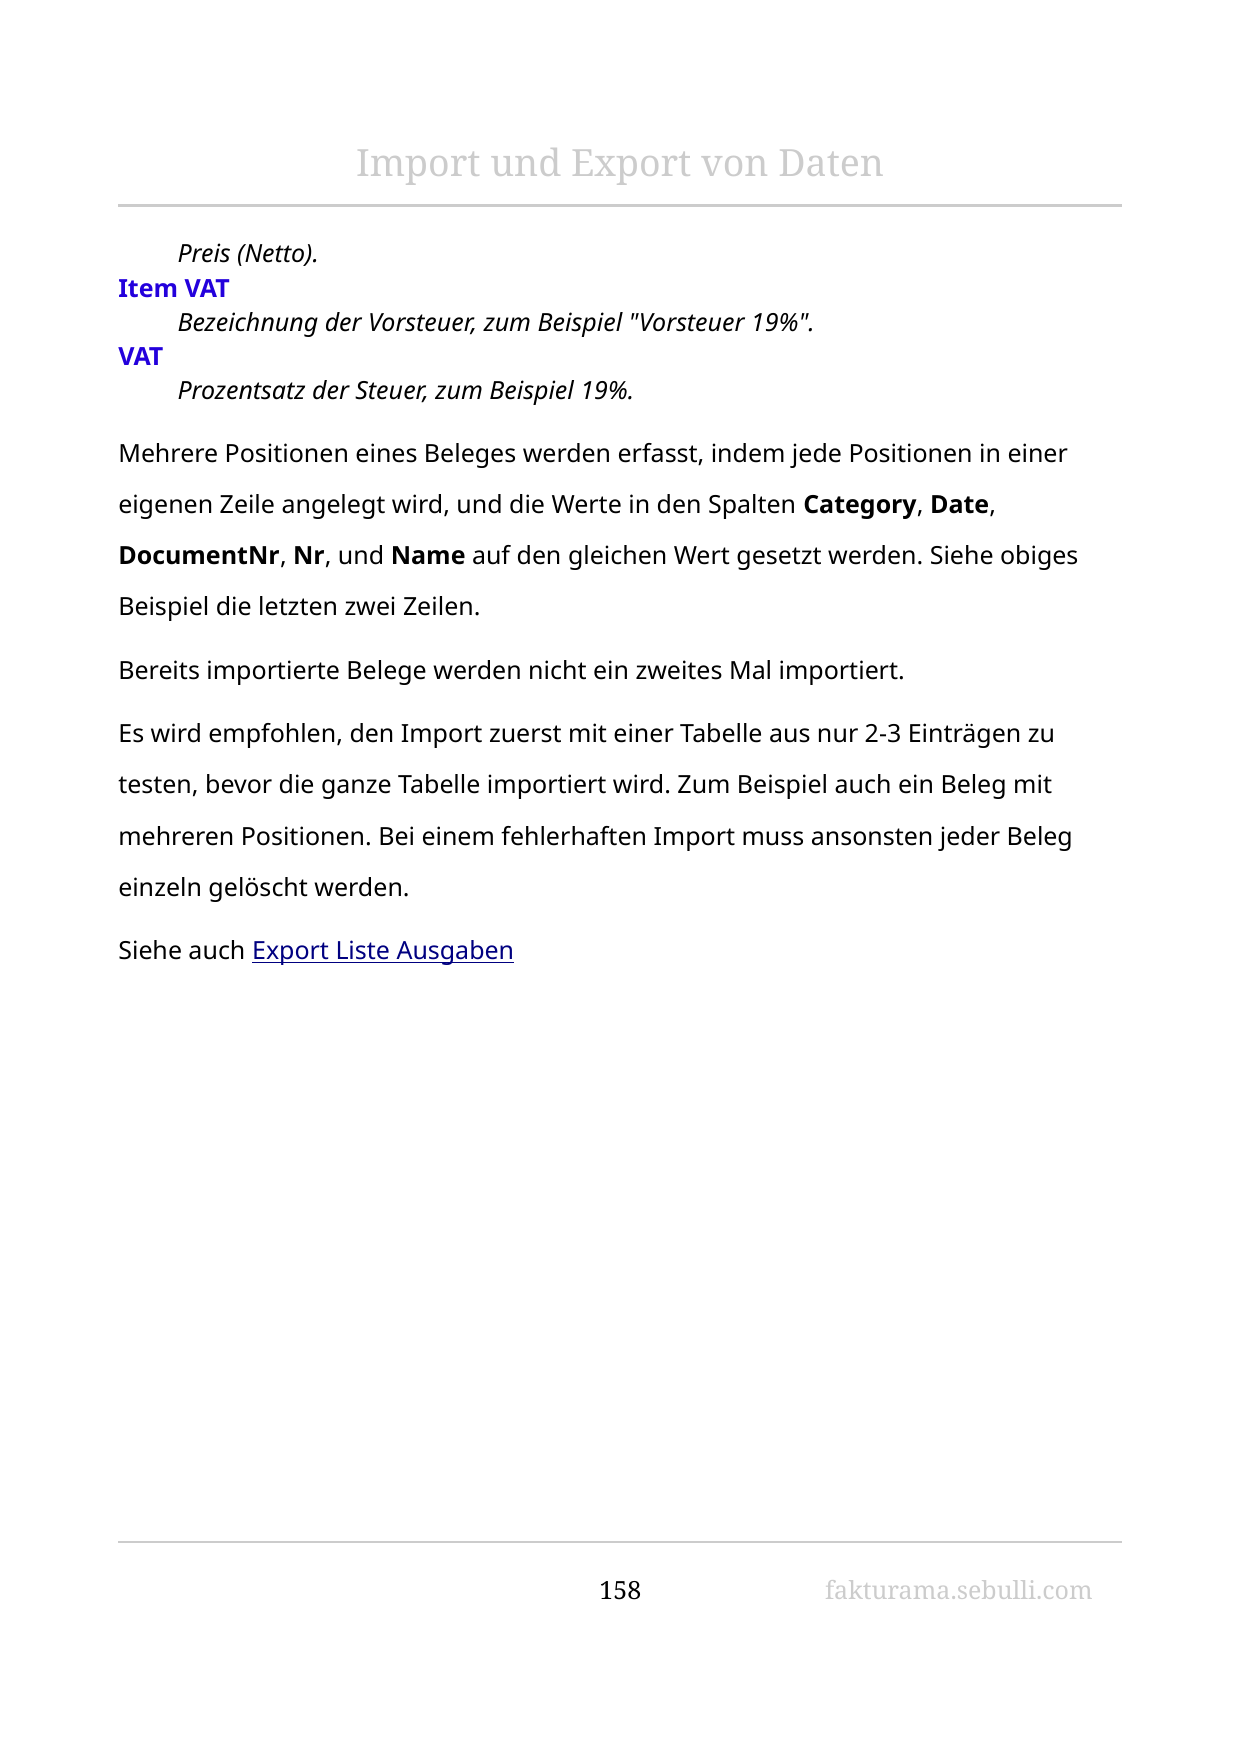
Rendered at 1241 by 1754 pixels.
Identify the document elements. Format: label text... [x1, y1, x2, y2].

text Siehe auch Export Liste Ausgaben [118, 933, 1122, 967]
list Preis (Netto). [177, 236, 1122, 270]
list Bezeichnung der Vorsteuer, zum Beispiel "Vorsteuer 19%". [177, 304, 1122, 338]
text Mehrere Positionen eines Beleges werden erfasst, indem jede Positionen in einer eigenen Zeile angelegt wird, und die Werte in den Spalten Category, Date, DocumentNr, Nr, und Name auf den gleichen Wert gesetzt werden. Siehe obiges Beispiel die letzten zwei Zeilen. [118, 436, 1122, 623]
text Es wird empfohlen, den Import zuerst mit einer Tabelle aus nur 2-3 Einträgen zu testen, bevor die ganze Tabelle importiert wird. Zum Beispiel auch ein Beleg mit mehreren Positionen. Bei einem fehlerhaften Import muss ansonsten jeder Beleg einzeln gelöscht werden. [118, 716, 1122, 903]
list Prozentsatz der Steuer, zum Beispiel 19%. [177, 372, 1122, 406]
subtitle VAT [118, 338, 1122, 372]
text Bereits importierte Belege werden nicht ein zweites Mal importiert. [118, 653, 1122, 687]
subtitle Item VAT [118, 270, 1122, 304]
